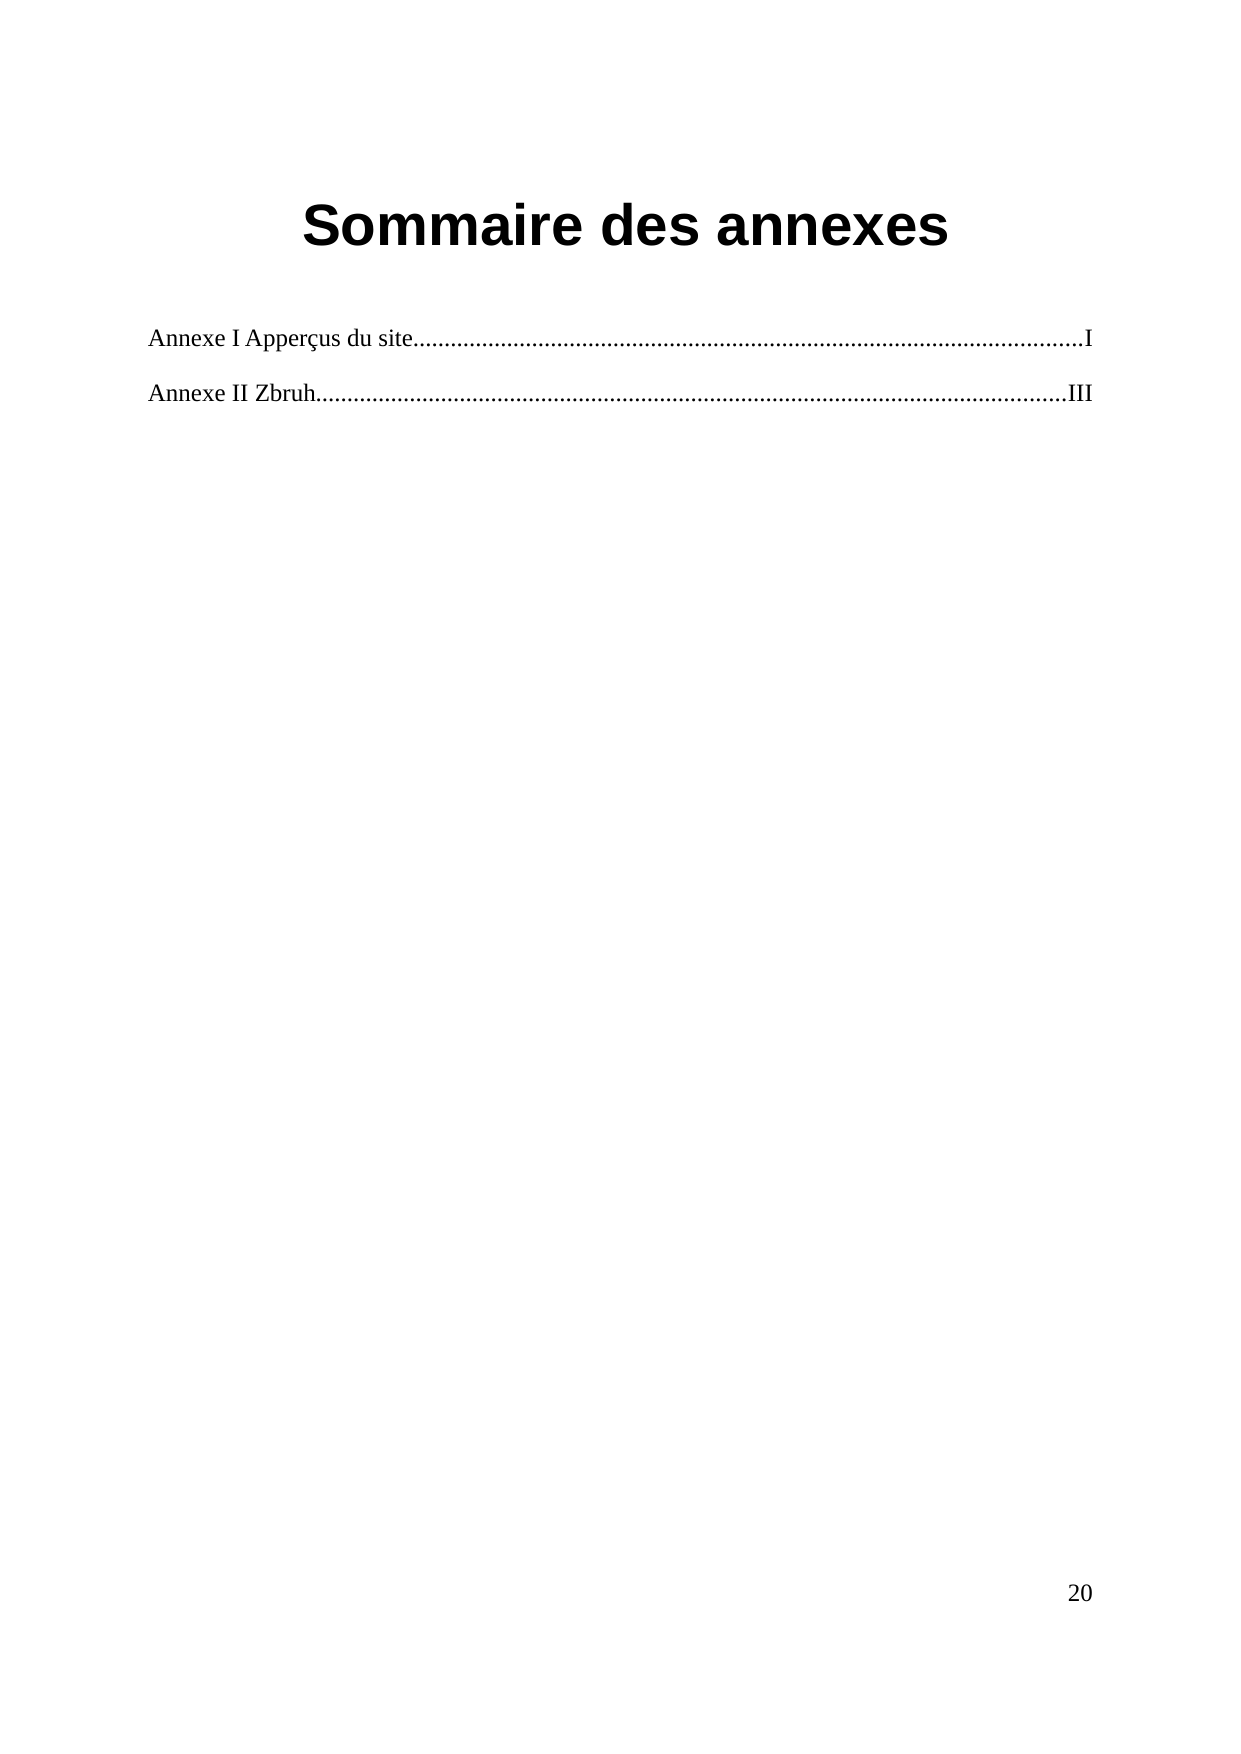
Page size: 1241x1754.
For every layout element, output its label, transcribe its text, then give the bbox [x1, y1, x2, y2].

text Annexe II Zbruh III [148, 378, 1093, 407]
subtitle Sommaire des annexes [148, 191, 1104, 258]
text Annexe I Apperçus du site I [148, 323, 1093, 352]
